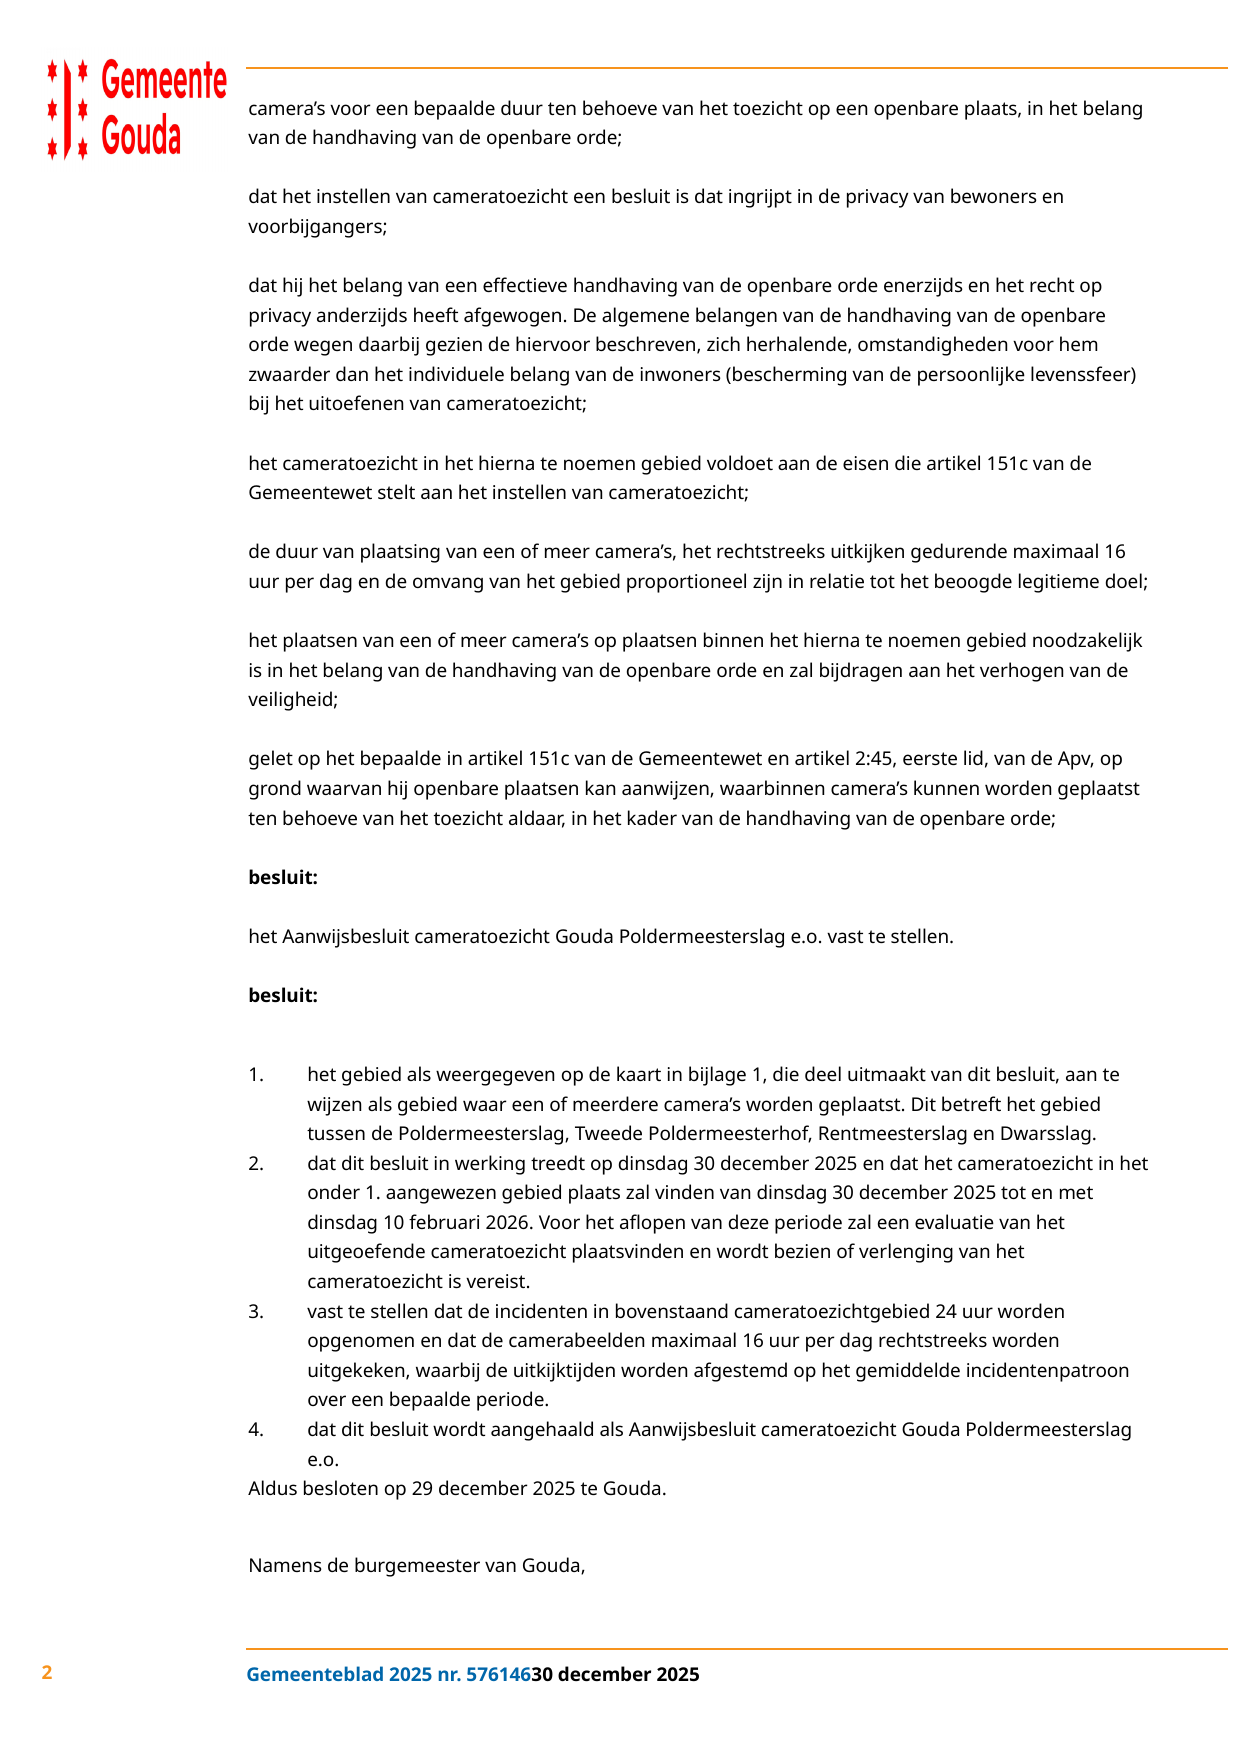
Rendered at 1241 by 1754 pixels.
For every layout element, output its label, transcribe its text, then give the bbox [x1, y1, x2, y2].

text Aldus besloten op 29 december 2025 te Gouda. [248, 1475, 1152, 1501]
text besluit: [248, 864, 1152, 890]
text dat hij het belang van een effectieve handhaving van de openbare orde enerzijds en het recht op privacy anderzijds heeft afgewogen. De algemene belangen van de handhaving van de openbare orde wegen daarbij gezien de hiervoor beschreven, zich herhalende, omstandigheden voor hem zwaarder dan het individuele belang van de inwoners (bescherming van de persoonlijke levenssfeer) bij het uitoefenen van cameratoezicht; [248, 272, 1152, 416]
text besluit: [248, 982, 1152, 1008]
text dat het instellen van cameratoezicht een besluit is dat ingrijpt in de privacy van bewoners en voorbijgangers; [248, 183, 1152, 239]
list dat dit besluit wordt aangehaald als Aanwijsbesluit cameratoezicht Gouda Poldermeesterslag e.o. [248, 1416, 1152, 1471]
text gelet op het bepaalde in artikel 151c van de Gemeentewet en artikel 2:45, eerste lid, van de Apv, op grond waarvan hij openbare plaatsen kan aanwijzen, waarbinnen camera’s kunnen worden geplaatst ten behoeve van het toezicht aldaar, in het kader van de handhaving van de openbare orde; [248, 746, 1152, 831]
list het gebied als weergegeven op de kaart in bijlage 1, die deel uitmaakt van dit besluit, aan te wijzen als gebied waar een of meerdere camera’s worden geplaatst. Dit betreft het gebied tussen de Poldermeesterslag, Tweede Poldermeesterhof, Rentmeesterslag en Dwarsslag. [248, 1061, 1152, 1146]
list vast te stellen dat de incidenten in bovenstaand cameratoezichtgebied 24 uur worden opgenomen en dat de camerabeelden maximaal 16 uur per dag rechtstreeks worden uitgekeken, waarbij de uitkijktijden worden afgestemd op het gemiddelde incidentenpatroon over een bepaalde periode. [248, 1298, 1152, 1412]
text het cameratoezicht in het hierna te noemen gebied voldoet aan de eisen die artikel 151c van de Gemeentewet stelt aan het instellen van cameratoezicht; [248, 450, 1152, 505]
text camera’s voor een bepaalde duur ten behoeve van het toezicht op een openbare plaats, in het belang van de handhaving van de openbare orde; [248, 95, 1152, 150]
list dat dit besluit in werking treedt op dinsdag 30 december 2025 en dat het cameratoezicht in het onder 1. aangewezen gebied plaats zal vinden van dinsdag 30 december 2025 tot en met dinsdag 10 februari 2026. Voor het aflopen van deze periode zal een evaluatie van het uitgeoefende cameratoezicht plaatsvinden en wordt bezien of verlenging van het cameratoezicht is vereist. [248, 1150, 1152, 1294]
text het plaatsen van een of meer camera’s op plaatsen binnen het hierna te noemen gebied noodzakelijk is in het belang van de handhaving van de openbare orde en zal bijdragen aan het verhogen van de veiligheid; [248, 627, 1152, 712]
picture [41, 47, 231, 172]
text de duur van plaatsing van een of meer camera’s, het rechtstreeks uitkijken gedurende maximaal 16 uur per dag en de omvang van het gebied proportioneel zijn in relatie tot het beoogde legitieme doel; [248, 538, 1152, 594]
text het Aanwijsbesluit cameratoezicht Gouda Poldermeesterslag e.o. vast te stellen. [248, 923, 1152, 949]
text Namens de burgemeester van Gouda, [248, 1552, 1152, 1578]
